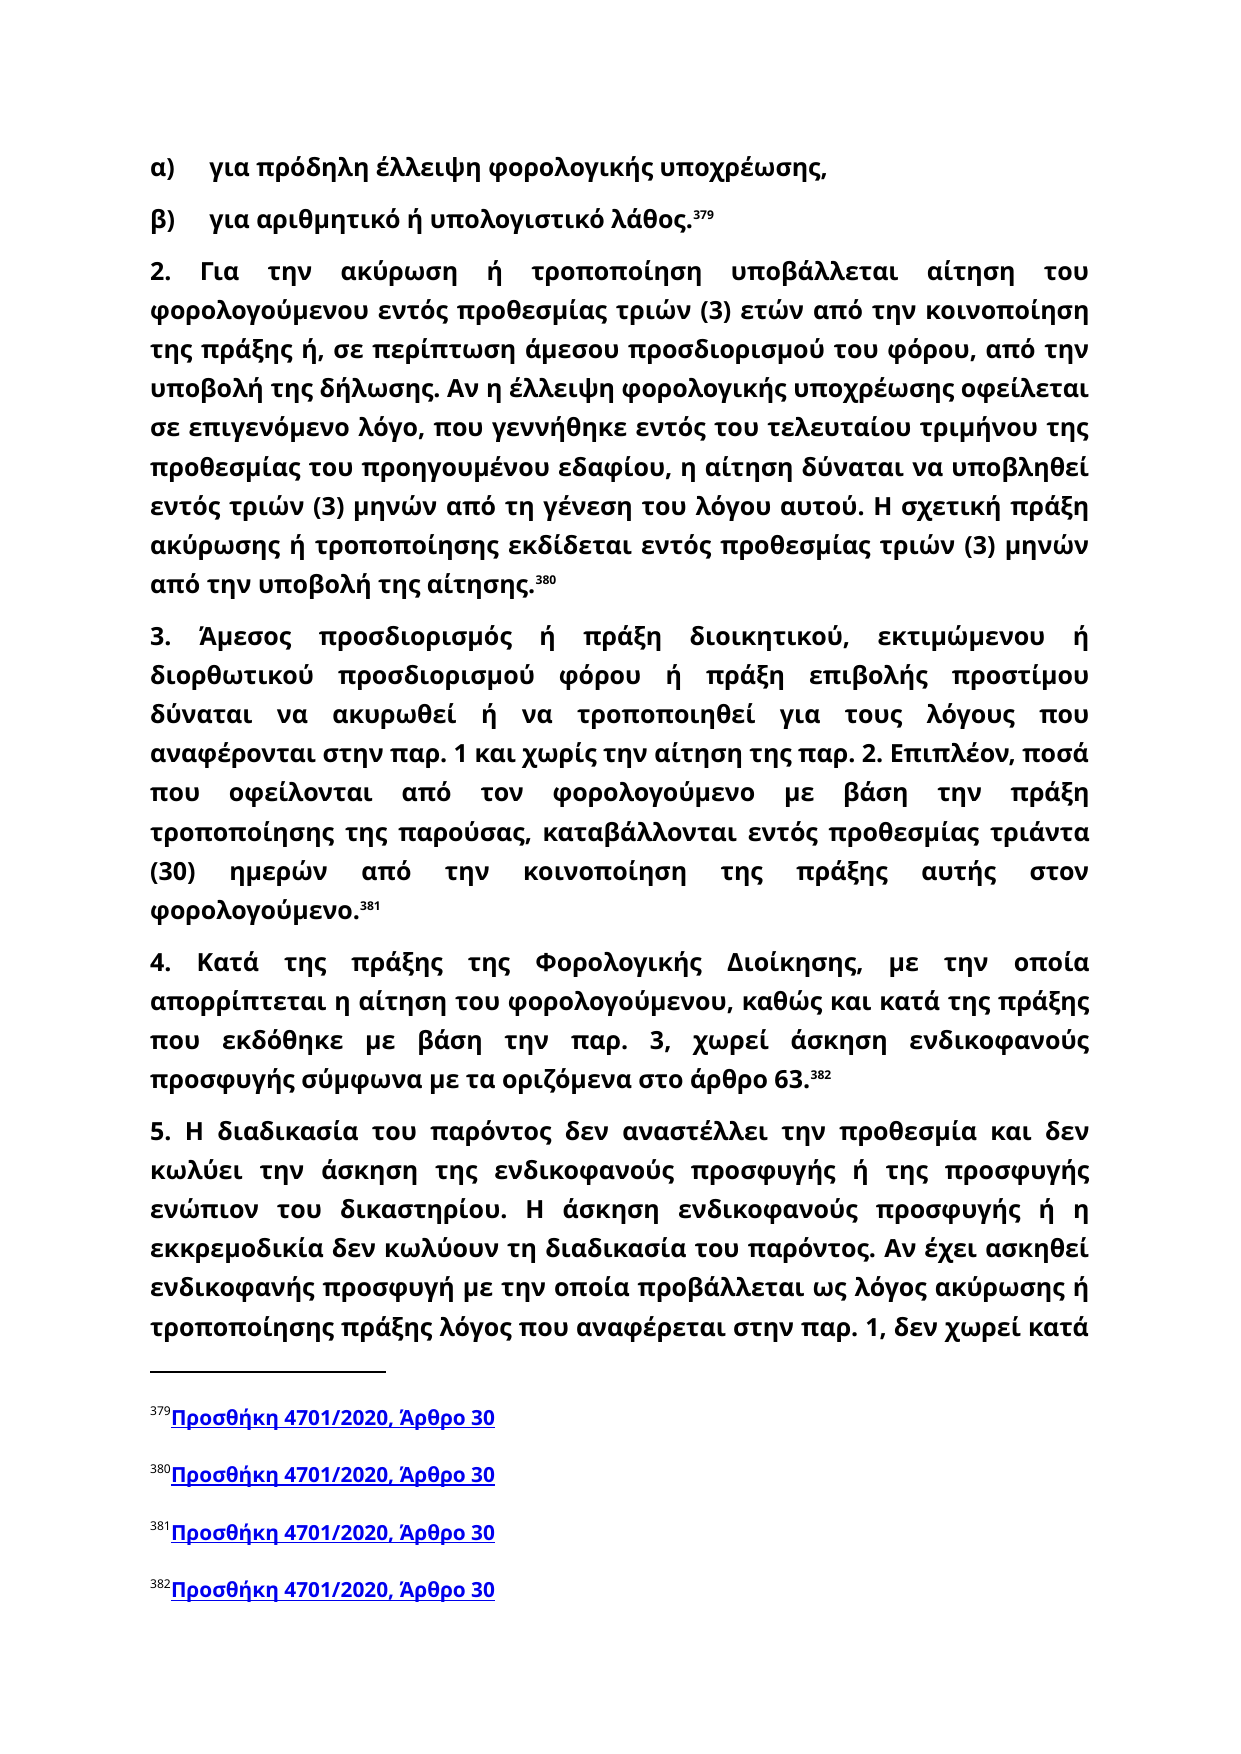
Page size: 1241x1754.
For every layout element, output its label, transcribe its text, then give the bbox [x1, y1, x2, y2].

text 3. Άμεσος προσδιορισμός ή πράξη διοικητικού, εκτιμώμενου ή διορθωτικού προσδιορισμού φόρου ή πράξη επιβολής προστίμου δύναται να ακυρωθεί ή να τροποποιηθεί για τους λόγους που αναφέρονται στην παρ. 1 και χωρίς την αίτηση της παρ. 2. Επιπλέον, ποσά που οφείλονται από τον φορολογούμενο με βάση την πράξη τροποποίησης της παρούσας, καταβάλλονται εντός προθεσμίας τριάντα (30) ημερών από την κοινοποίηση της πράξης αυτής στον φορολογούμενο. [150, 618, 1090, 927]
text Προσθήκη 4701/2020, Άρθρο 30 [150, 1460, 1090, 1489]
text Προσθήκη 4701/2020, Άρθρο 30 [150, 1403, 1090, 1431]
text Προσθήκη 4701/2020, Άρθρο 30 [150, 1518, 1090, 1546]
list α) για πρόδηλη έλλειψη φορολογικής υποχρέωσης, [150, 150, 1090, 184]
text Προσθήκη 4701/2020, Άρθρο 30 [150, 1576, 1090, 1604]
text 2. Για την ακύρωση ή τροποποίηση υποβάλλεται αίτηση του φορολογούμενου εντός προθεσμίας τριών (3) ετών από την κοινοποίηση της πράξης ή, σε περίπτωση άμεσου προσδιορισμού του φόρου, από την υποβολή της δήλωσης. Αν η έλλειψη φορολογικής υποχρέωσης οφείλεται σε επιγενόμενο λόγο, που γεννήθηκε εντός του τελευταίου τριμήνου της προθεσμίας του προηγουμένου εδαφίου, η αίτηση δύναται να υποβληθεί εντός τριών (3) μηνών από τη γένεση του λόγου αυτού. Η σχετική πράξη ακύρωσης ή τροποποίησης εκδίδεται εντός προθεσμίας τριών (3) μηνών από την υποβολή της αίτησης. [150, 253, 1090, 601]
text 4. Κατά της πράξης της Φορολογικής Διοίκησης, με την οποία απορρίπτεται η αίτηση του φορολογούμενου, καθώς και κατά της πράξης που εκδόθηκε με βάση την παρ. 3, χωρεί άσκηση ενδικοφανούς προσφυγής σύμφωνα με τα οριζόμενα στο άρθρο 63. [150, 944, 1090, 1096]
text 5. Η διαδικασία του παρόντος δεν αναστέλλει την προθεσμία και δεν κωλύει την άσκηση της ενδικοφανούς προσφυγής ή της προσφυγής ενώπιον του δικαστηρίου. Η άσκηση ενδικοφανούς προσφυγής ή η εκκρεμοδικία δεν κωλύουν τη διαδικασία του παρόντος. Αν έχει ασκηθεί ενδικοφανής προσφυγή με την οποία προβάλλεται ως λόγος ακύρωσης ή τροποποίησης πράξης λόγος που αναφέρεται στην παρ. 1, δεν χωρεί κατά [150, 1113, 1090, 1343]
list β) για αριθμητικό ή υπολογιστικό λάθος. [150, 202, 1090, 236]
